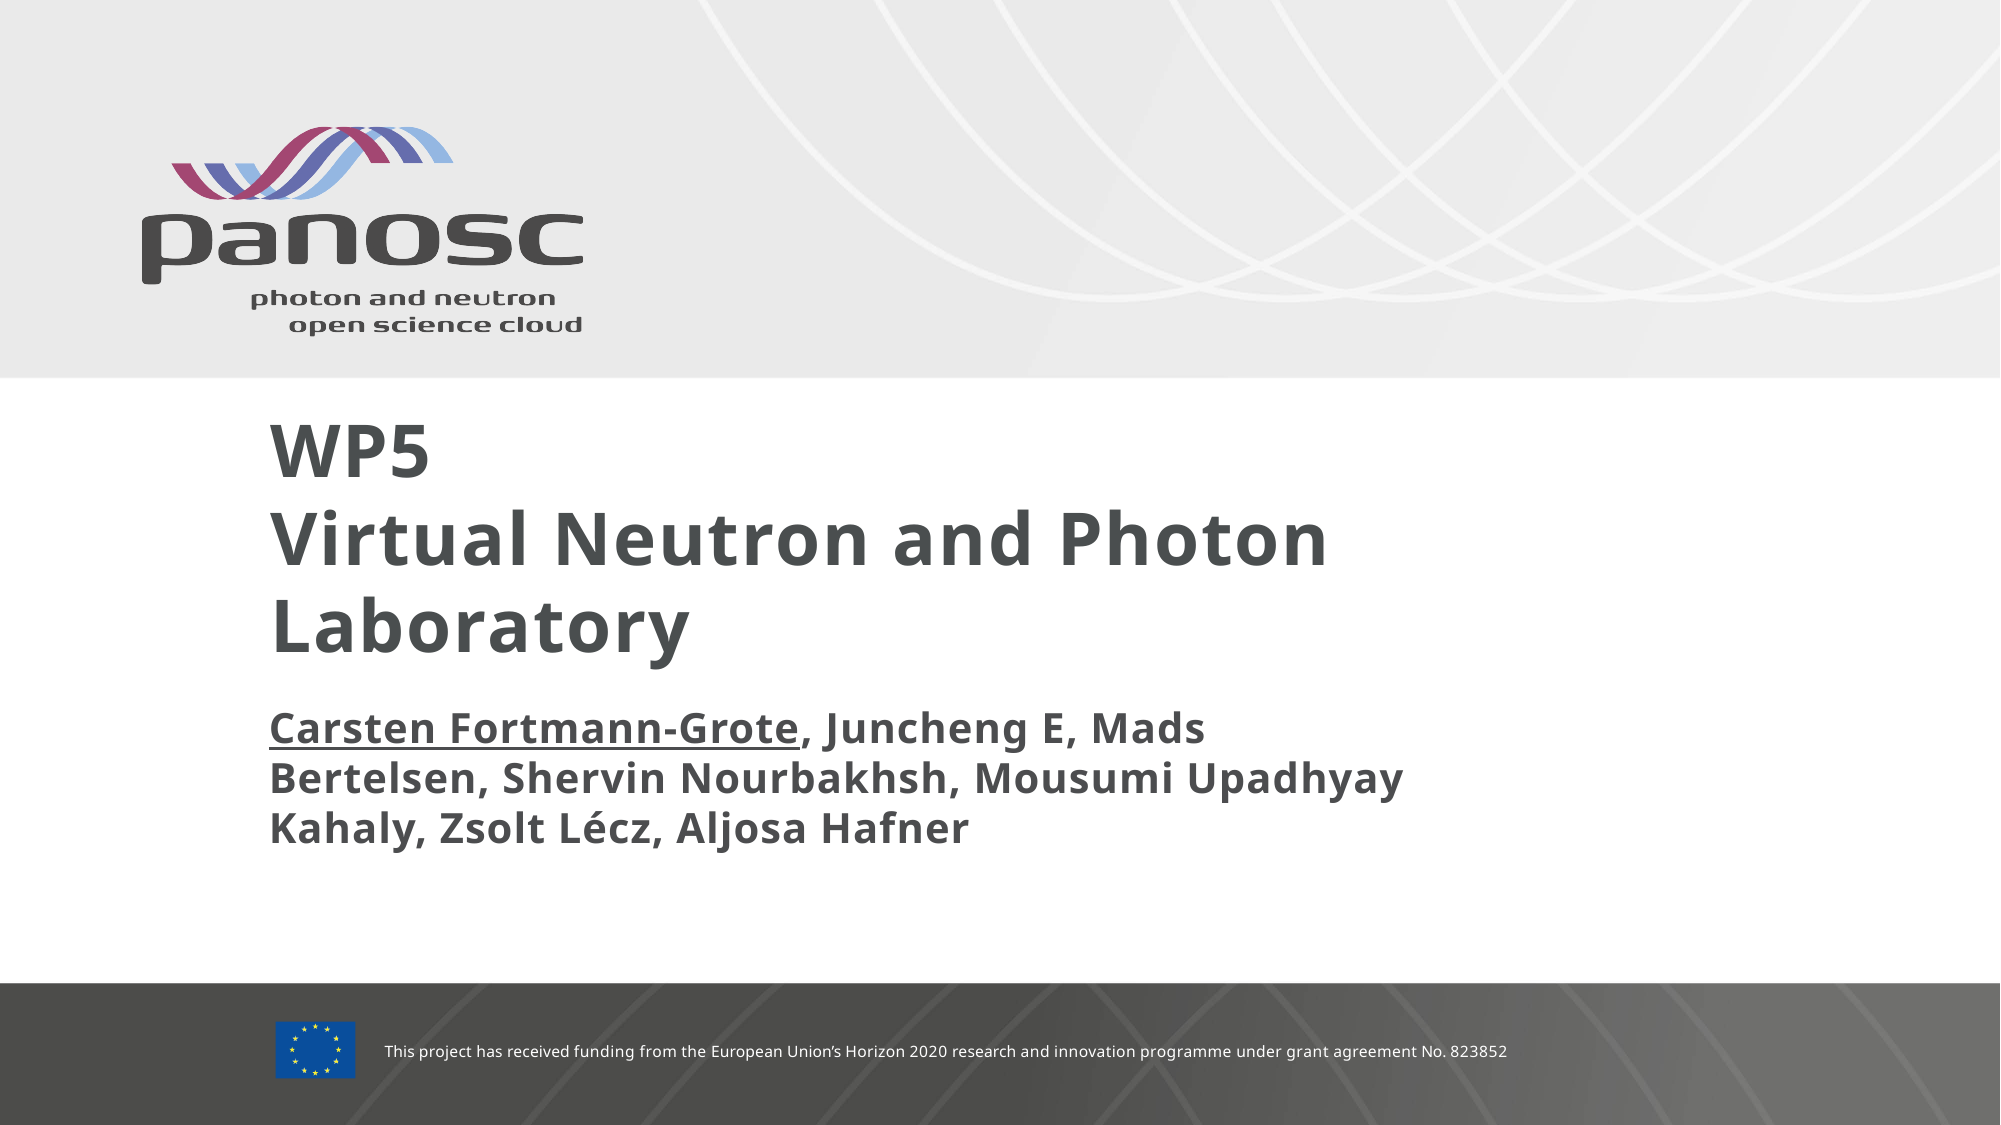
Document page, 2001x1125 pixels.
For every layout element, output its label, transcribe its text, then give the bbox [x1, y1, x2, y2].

text_box WP5 Virtual Neutron and Photon Laboratory [270, 404, 1414, 582]
text_box Carsten Fortmann-Grote, Juncheng E, Mads Bertelsen, Shervin Nourbakhsh, Mousumi Upadhyay Kahaly, Zsolt Lécz, Aljosa Hafner [268, 701, 1413, 883]
picture [0, 0, 2000, 1125]
